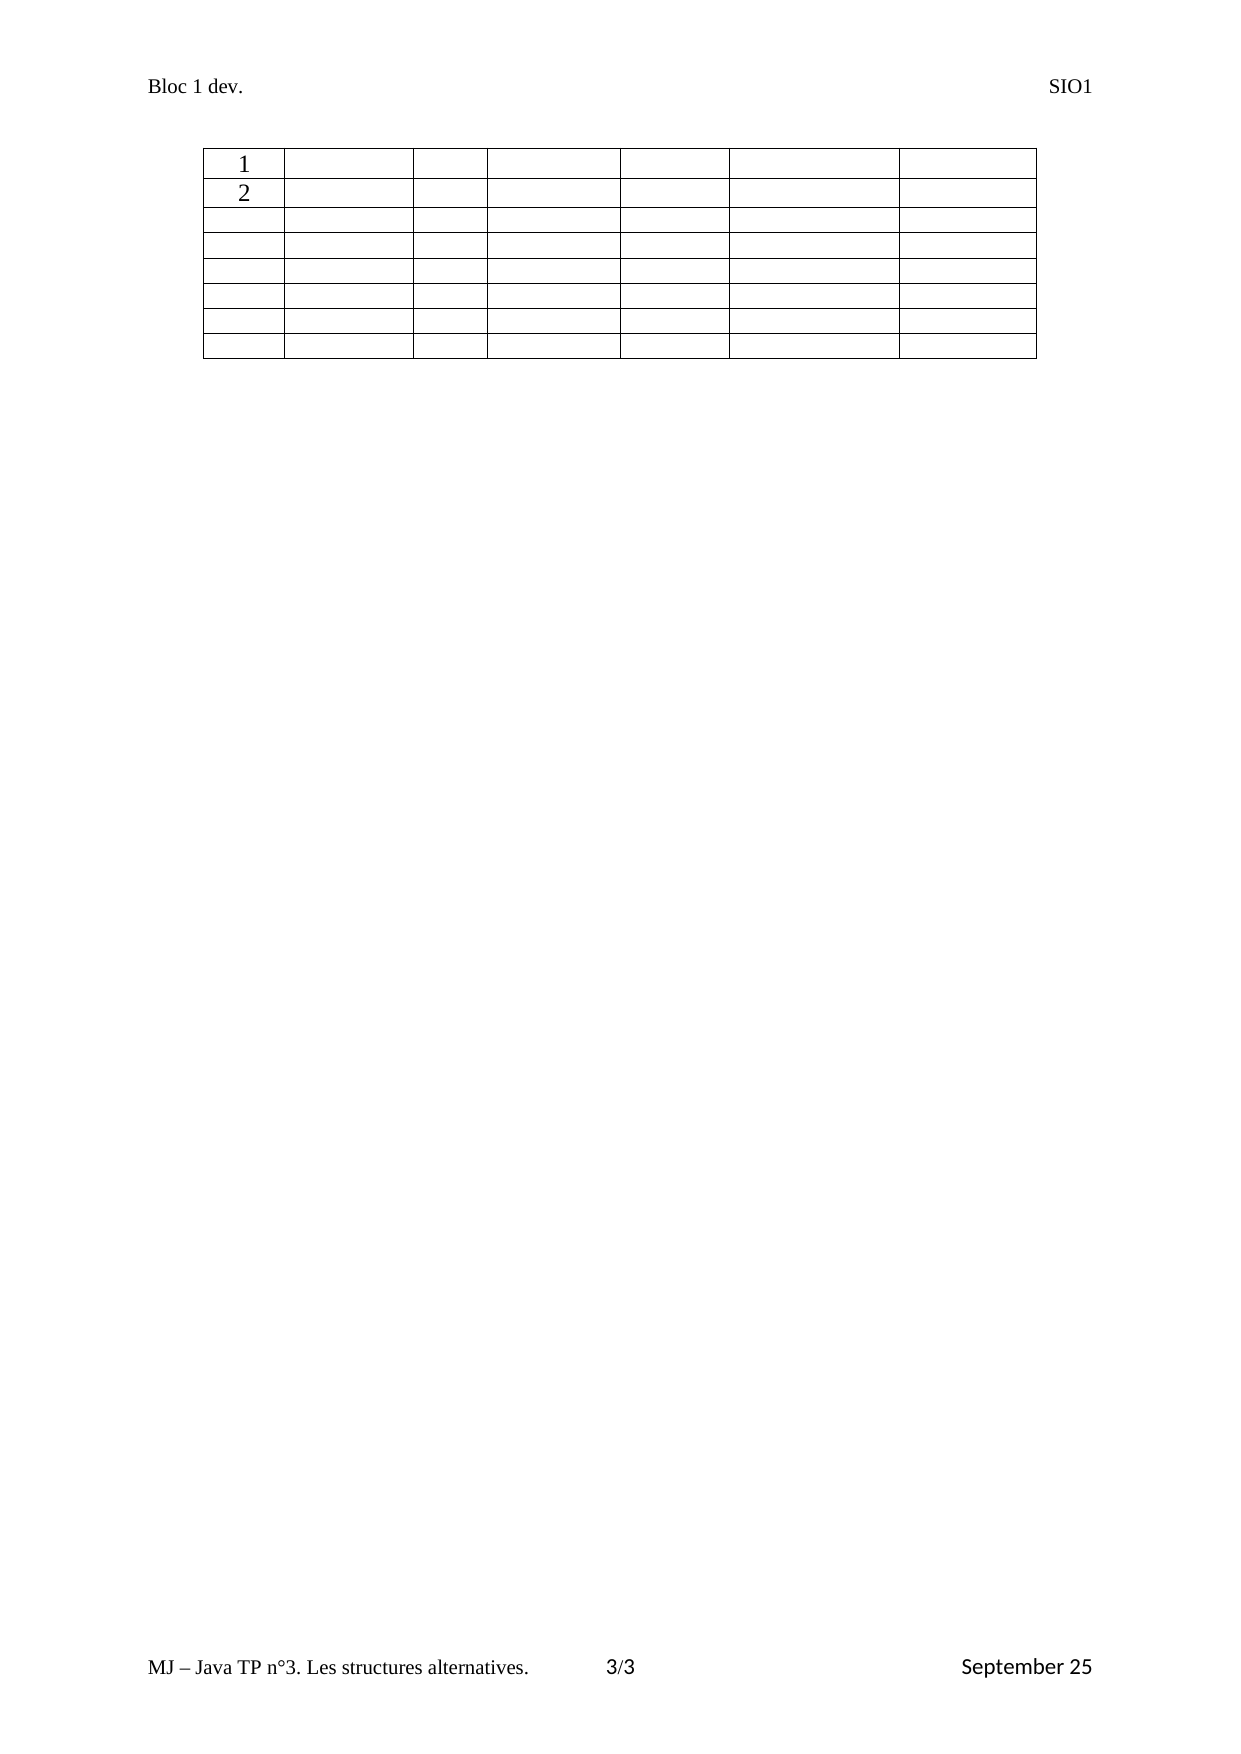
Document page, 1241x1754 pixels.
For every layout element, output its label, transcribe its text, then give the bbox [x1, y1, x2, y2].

table_cell [285, 208, 413, 232]
table_cell [414, 309, 487, 333]
table_cell [204, 334, 284, 358]
table_cell [730, 233, 899, 257]
table_cell [285, 284, 413, 308]
table_cell [488, 208, 620, 232]
table_cell [488, 179, 620, 207]
table_cell [621, 334, 729, 358]
table_cell [488, 259, 620, 282]
table_cell [414, 179, 487, 207]
table_cell [621, 233, 729, 257]
table_cell [730, 208, 899, 232]
table_cell [414, 149, 487, 177]
table_cell [730, 259, 899, 282]
table_cell [730, 334, 899, 358]
table_cell [621, 309, 729, 333]
table_cell [488, 149, 620, 177]
table_cell [204, 208, 284, 232]
table_cell [204, 284, 284, 308]
table_cell [414, 334, 487, 358]
table_cell [730, 284, 899, 308]
table_cell [414, 259, 487, 282]
table_cell [285, 179, 413, 207]
table_cell [285, 309, 413, 333]
table_cell [730, 149, 899, 177]
table_cell [621, 149, 729, 177]
table_cell [414, 284, 487, 308]
table_cell [285, 334, 413, 358]
table_cell [204, 259, 284, 282]
table_cell [900, 208, 1036, 232]
table_cell [621, 208, 729, 232]
table_cell [285, 259, 413, 282]
table_cell 2 [204, 179, 284, 207]
table_cell [285, 233, 413, 257]
table_cell [488, 309, 620, 333]
table_cell [285, 149, 413, 177]
table_cell [621, 179, 729, 207]
table_cell [900, 284, 1036, 308]
table_cell [204, 233, 284, 257]
table_cell [900, 149, 1036, 177]
table_cell [900, 259, 1036, 282]
table_cell [414, 233, 487, 257]
table_cell [730, 309, 899, 333]
table_cell [488, 334, 620, 358]
table_cell [488, 284, 620, 308]
table_cell 1 [204, 149, 284, 177]
table_cell [204, 309, 284, 333]
table_cell [621, 284, 729, 308]
table_cell [900, 179, 1036, 207]
table_cell [414, 208, 487, 232]
table_cell [488, 233, 620, 257]
table_cell [730, 179, 899, 207]
table_cell [621, 259, 729, 282]
table_cell [900, 233, 1036, 257]
table_cell [900, 309, 1036, 333]
table_cell [900, 334, 1036, 358]
